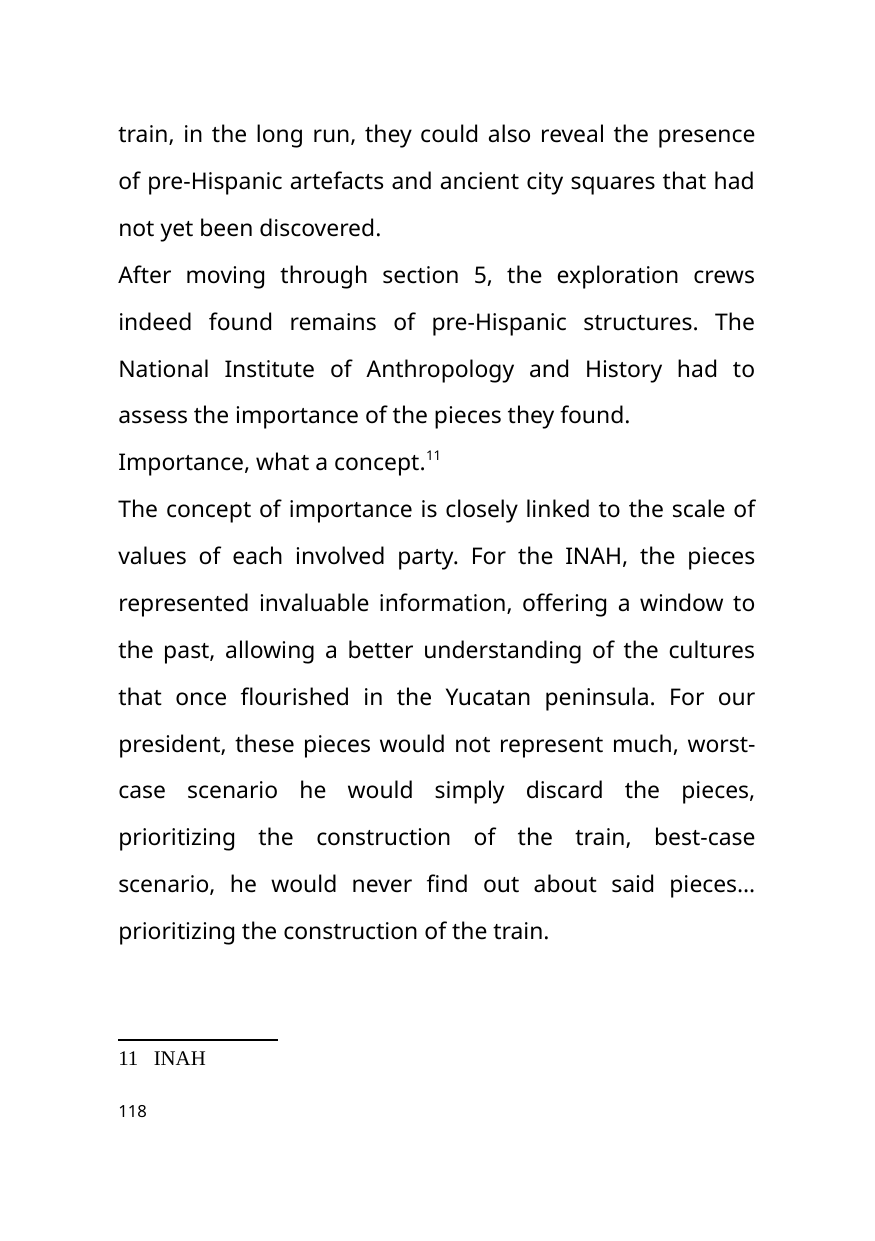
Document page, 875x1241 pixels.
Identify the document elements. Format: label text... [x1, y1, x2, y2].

text The concept of importance is closely linked to the scale of values of each involved party. For the INAH, the pieces represented invaluable information, offering a window to the past, allowing a better understanding of the cultures that once flourished in the Yucatan peninsula. For our president, these pieces would not represent much, worst-case scenario he would simply discard the pieces, prioritizing the construction of the train, best-case scenario, he would never find out about said pieces… prioritizing the construction of the train. [118, 493, 756, 946]
text Importance, what a concept. [118, 446, 756, 477]
text After moving through section 5, the exploration crews indeed found remains of pre-Hispanic structures. The National Institute of Anthropology and History had to assess the importance of the pieces they found. [118, 259, 756, 431]
text INAH [118, 1046, 756, 1070]
text train, in the long run, they could also reveal the presence of pre-Hispanic artefacts and ancient city squares that had not yet been discovered. [118, 118, 756, 243]
